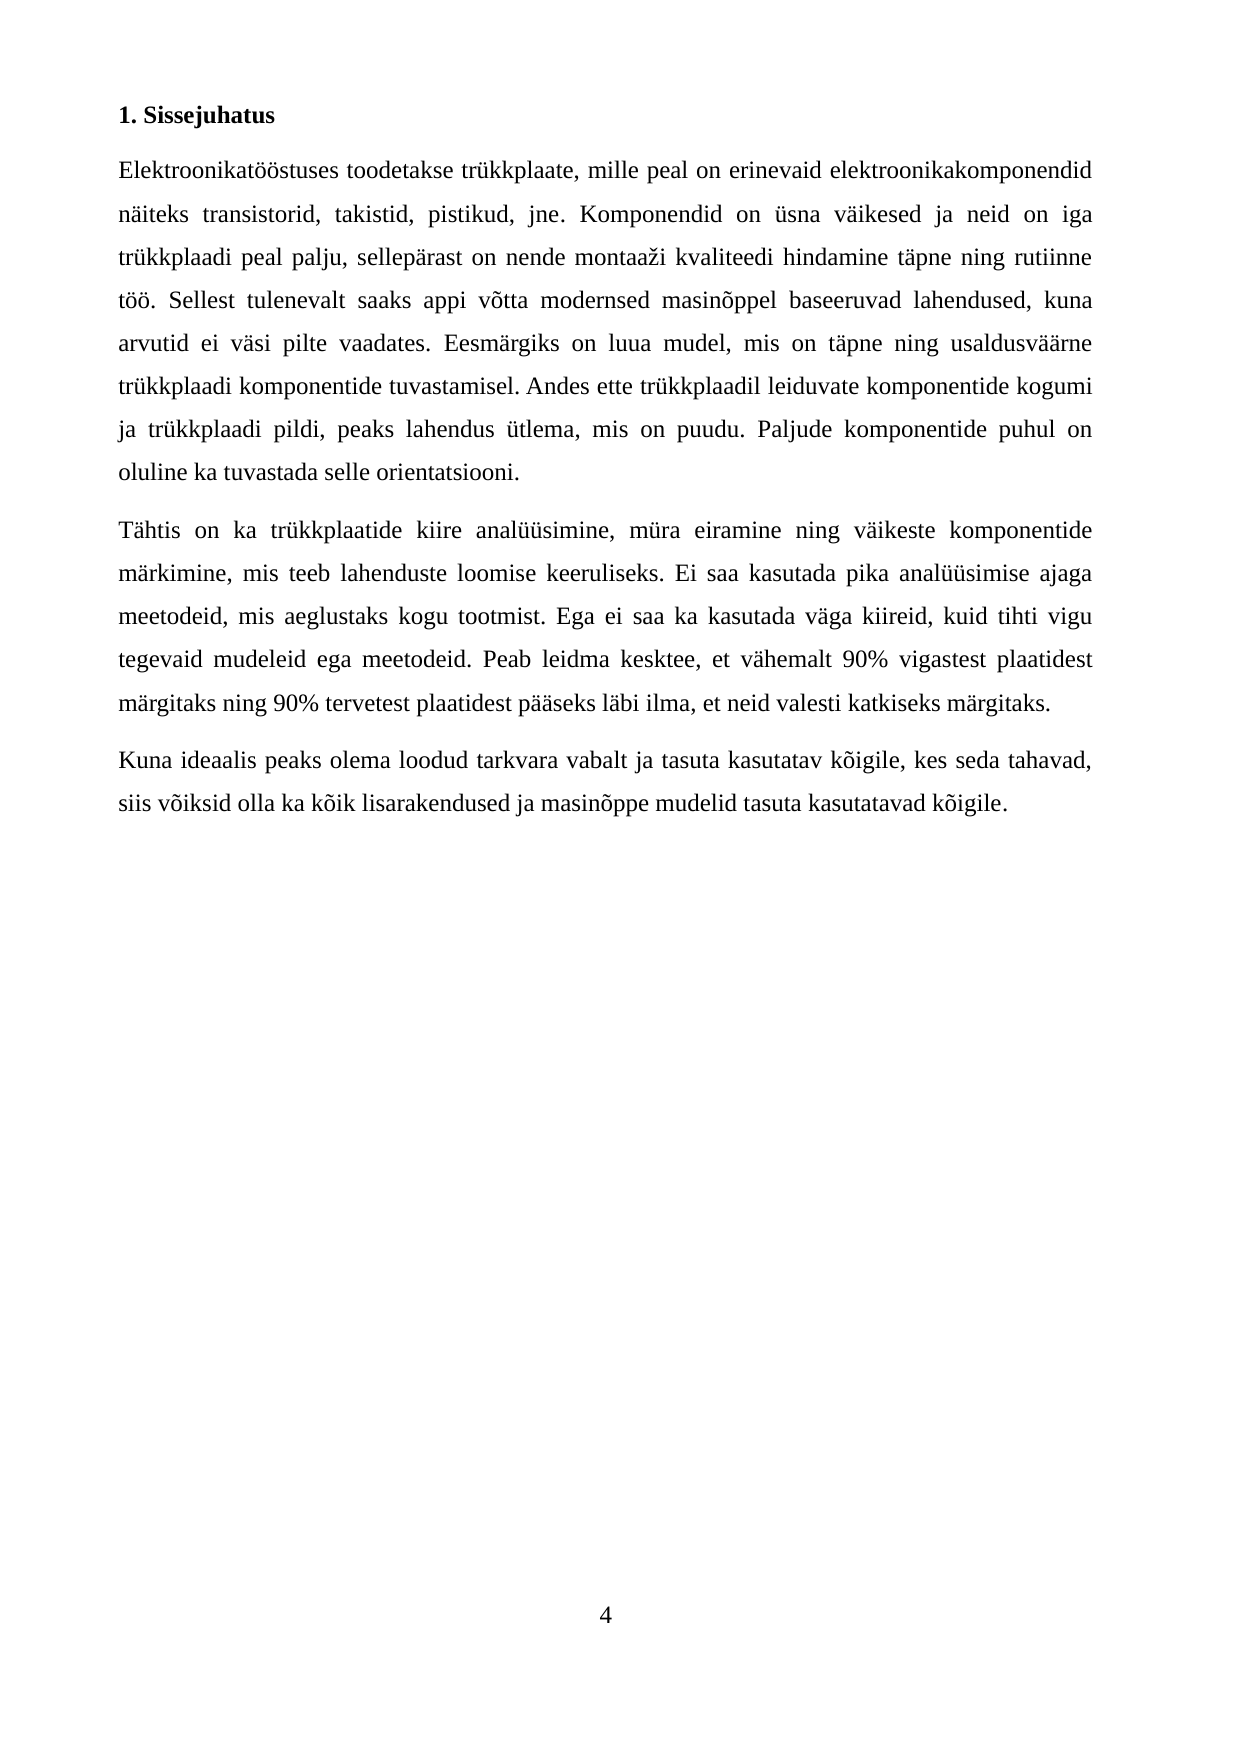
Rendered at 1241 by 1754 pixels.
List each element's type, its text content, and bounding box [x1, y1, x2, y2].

text Kuna ideaalis peaks olema loodud tarkvara vabalt ja tasuta kasutatav kõigile, kes seda tahavad, siis võiksid olla ka kõik lisarakendused ja masinõppe mudelid tasuta kasutatavad kõigile. [118, 745, 1093, 817]
subtitle 1. Sissejuhatus [118, 100, 1093, 129]
text Tähtis on ka trükkplaatide kiire analüüsimine, müra eiramine ning väikeste komponentide märkimine, mis teeb lahenduste loomise keeruliseks. Ei saa kasutada pika analüüsimise ajaga meetodeid, mis aeglustaks kogu tootmist. Ega ei saa ka kasutada väga kiireid, kuid tihti vigu tegevaid mudeleid ega meetodeid. Peab leidma kesktee, et vähemalt 90% vigastest plaatidest märgitaks ning 90% tervetest plaatidest pääseks läbi ilma, et neid valesti katkiseks märgitaks. [118, 515, 1093, 716]
text Elektroonikatööstuses toodetakse trükkplaate, mille peal on erinevaid elektroonikakomponendid näiteks transistorid, takistid, pistikud, jne. Komponendid on üsna väikesed ja neid on iga trükkplaadi peal palju, sellepärast on nende montaaži kvaliteedi hindamine täpne ning rutiinne töö. Sellest tulenevalt saaks appi võtta modernsed masinõppel baseeruvad lahendused, kuna arvutid ei väsi pilte vaadates. Eesmärgiks on luua mudel, mis on täpne ning usaldusväärne trükkplaadi komponentide tuvastamisel. Andes ette trükkplaadil leiduvate komponentide kogumi ja trükkplaadi pildi, peaks lahendus ütlema, mis on puudu. Paljude komponentide puhul on oluline ka tuvastada selle orientatsiooni. [118, 156, 1093, 486]
